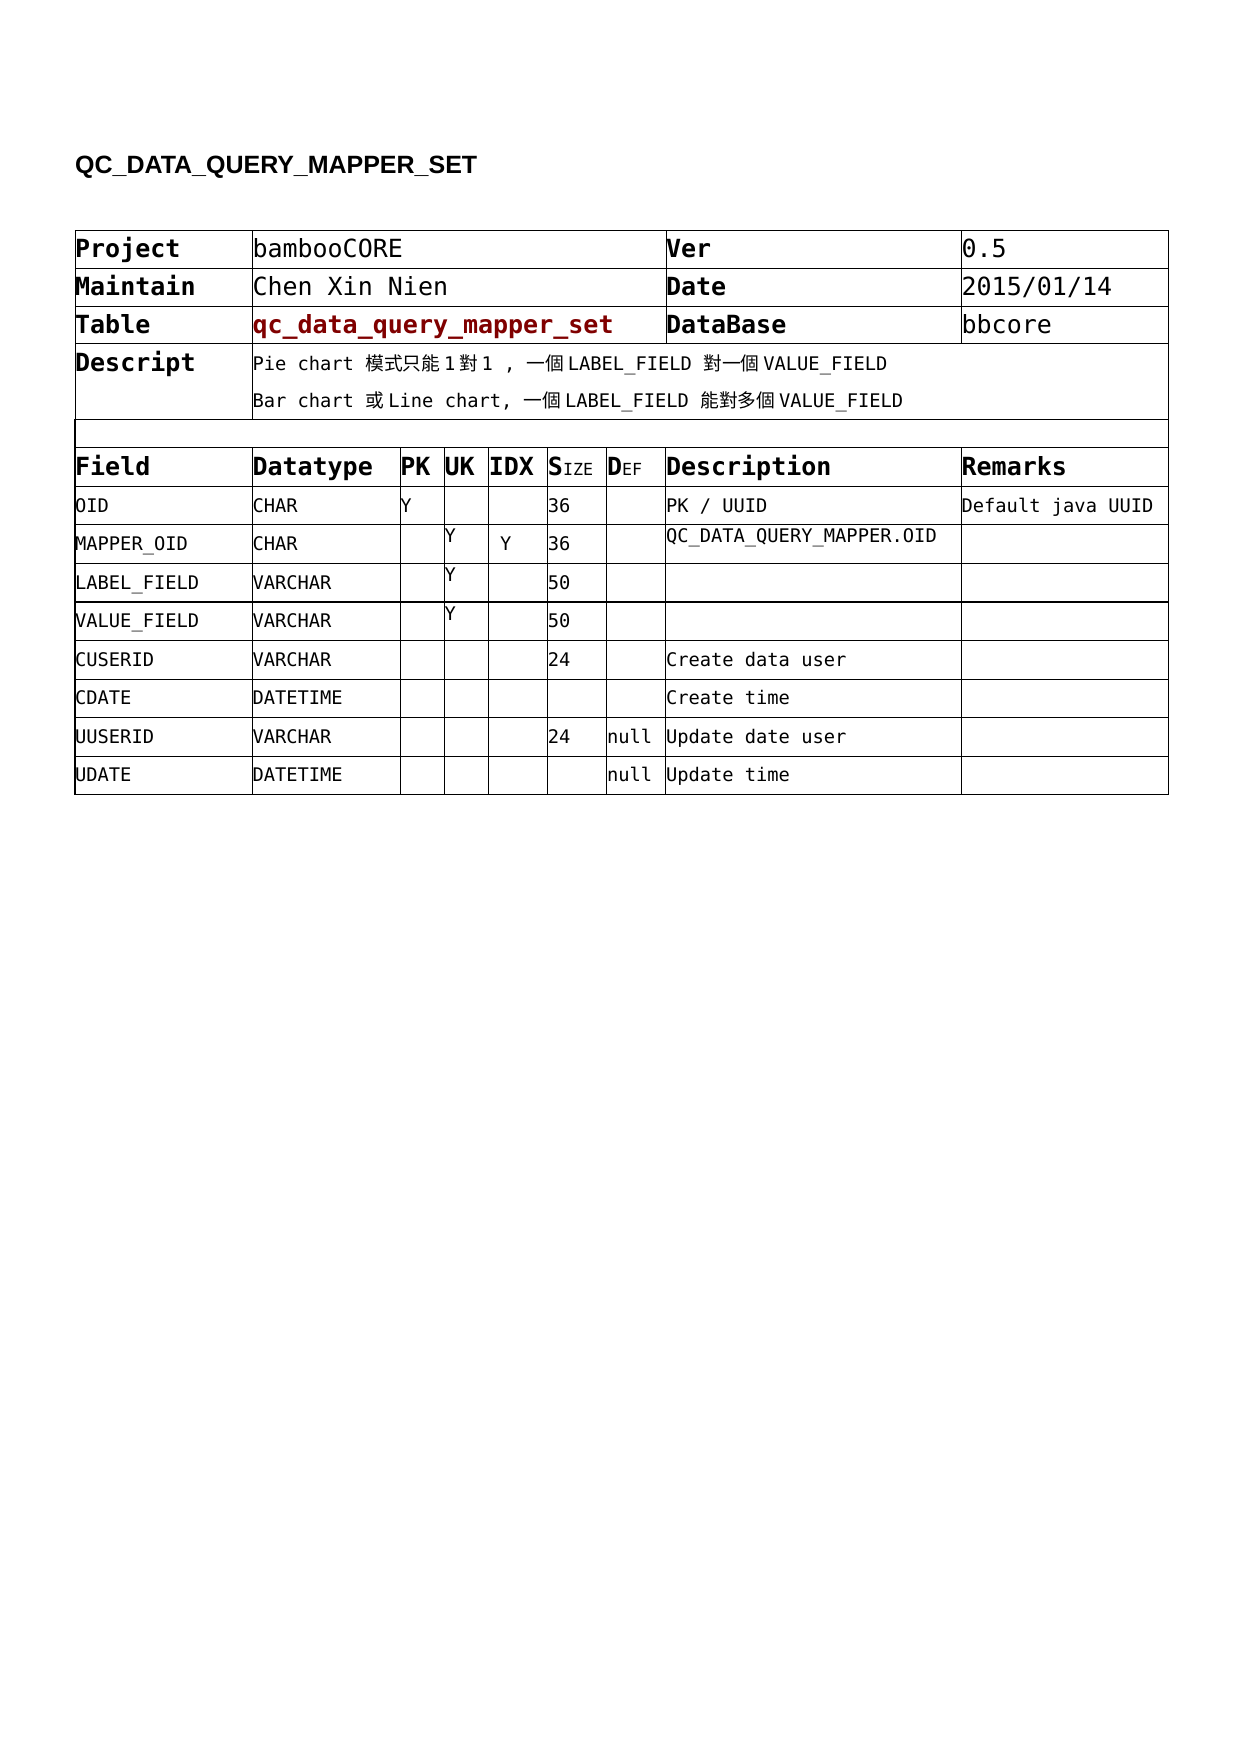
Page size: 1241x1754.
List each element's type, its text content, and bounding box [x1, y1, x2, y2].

table_cell Description [666, 448, 961, 486]
table_cell Create time [666, 680, 961, 717]
table_cell [607, 680, 665, 717]
table_cell IDX [489, 448, 547, 486]
table_cell Chen Xin Nien [253, 269, 666, 306]
table_cell [401, 757, 444, 794]
table_cell [1169, 419, 1181, 447]
table_cell VARCHAR [253, 564, 400, 601]
table_cell 50 [548, 564, 606, 601]
table_cell [1169, 447, 1181, 486]
table_cell Y [445, 564, 488, 601]
table_cell [489, 680, 547, 717]
table_cell Update time [666, 757, 961, 794]
table_cell [607, 564, 665, 601]
table_cell CDATE [76, 680, 252, 717]
table_cell null [607, 718, 665, 756]
subtitle QC_DATA_QUERY_MAPPER_SET [75, 146, 1165, 183]
table_cell [962, 680, 1168, 717]
table_cell [401, 564, 444, 601]
table_cell Date [667, 269, 961, 306]
table_cell DATETIME [253, 680, 400, 717]
table_cell Y [445, 603, 488, 640]
table_cell Descript [76, 344, 252, 418]
table_cell PK / UUID [666, 487, 961, 524]
table_cell [962, 564, 1168, 601]
table_cell 2015/01/14 [962, 269, 1168, 306]
table_cell MAPPER_OID [76, 525, 252, 563]
table_header bambooCORE [253, 231, 666, 268]
table_cell [548, 757, 606, 794]
table_cell DATETIME [253, 757, 400, 794]
table_header [1175, 230, 1181, 268]
table_cell [1169, 717, 1181, 756]
table_cell [445, 718, 488, 756]
table_cell [489, 564, 547, 601]
table_cell Y [445, 525, 488, 563]
table_cell CUSERID [76, 641, 252, 678]
table_cell [1175, 268, 1181, 306]
table_cell 24 [548, 718, 606, 756]
table_cell [962, 603, 1168, 640]
table_cell [445, 680, 488, 717]
table_cell Maintain [76, 269, 252, 306]
table_cell 50 [548, 603, 606, 640]
table_cell LABEL_FIELD [76, 564, 252, 601]
table_cell [607, 525, 665, 563]
table_cell PK [401, 448, 444, 486]
table_cell [548, 680, 606, 717]
table_cell 36 [548, 487, 606, 524]
table_cell [489, 641, 547, 678]
table_cell null [607, 757, 665, 794]
table_cell [1169, 679, 1181, 717]
table_cell 36 [548, 525, 606, 563]
table_cell Create data user [666, 641, 961, 678]
table_cell bbcore [962, 307, 1168, 343]
table_cell qc_data_query_mapper_set [253, 307, 666, 343]
table_cell CHAR [253, 487, 400, 524]
table_cell [962, 525, 1168, 563]
table_cell VARCHAR [253, 603, 400, 640]
table_cell UK [445, 448, 488, 486]
table_cell [1175, 306, 1181, 343]
table_cell DataBase [667, 307, 961, 343]
table_cell UDATE [76, 757, 252, 794]
table_cell [401, 718, 444, 756]
table_cell UUSERID [76, 718, 252, 756]
table_cell [445, 641, 488, 678]
table_cell [607, 641, 665, 678]
table_cell Datatype [253, 448, 400, 486]
table_cell [666, 603, 961, 640]
table_cell QC_DATA_QUERY_MAPPER.OID [666, 525, 961, 563]
table_cell Table [76, 307, 252, 343]
table_cell [666, 564, 961, 601]
table_cell Pie chart 模式只能1對1 , 一個LABEL_FIELD 對一個VALUE_FIELD Bar chart 或 Line chart, 一個LABEL_FIELD 能對多個VALUE_FIELD [253, 344, 1168, 418]
table_cell Default java UUID [962, 487, 1168, 524]
table_cell [607, 487, 665, 524]
table_cell Field [76, 448, 252, 486]
table_cell [401, 680, 444, 717]
table_cell [489, 718, 547, 756]
table_cell [1169, 524, 1181, 563]
table_cell VALUE_FIELD [76, 603, 252, 640]
table_cell VARCHAR [253, 718, 400, 756]
table_cell [1175, 343, 1181, 418]
table_cell [607, 603, 665, 640]
table_cell [1169, 601, 1181, 640]
table_cell [445, 487, 488, 524]
table_cell [489, 757, 547, 794]
table_cell [962, 718, 1168, 756]
table_cell SIZE [548, 448, 606, 486]
table_cell Remarks [962, 448, 1168, 486]
table_cell CHAR [253, 525, 400, 563]
table_cell Update date user [666, 718, 961, 756]
table_cell [489, 603, 547, 640]
table_cell [76, 420, 1168, 447]
table_header Ver [667, 231, 961, 268]
table_cell [1169, 563, 1181, 601]
table_cell [401, 603, 444, 640]
table_cell [445, 757, 488, 794]
table_cell VARCHAR [253, 641, 400, 678]
table_header Project [76, 231, 252, 268]
table_cell 24 [548, 641, 606, 678]
table_cell [401, 641, 444, 678]
table_cell OID [76, 487, 252, 524]
table_cell [1169, 756, 1181, 794]
table_cell [1169, 486, 1181, 524]
table_cell [401, 525, 444, 563]
table_cell [489, 487, 547, 524]
table_cell DEF [607, 448, 665, 486]
table_cell [962, 641, 1168, 678]
table_header 0.5 [962, 231, 1168, 268]
table_cell [1169, 640, 1181, 678]
table_cell [962, 757, 1168, 794]
table_cell Y [401, 487, 444, 524]
table_cell Y [489, 525, 547, 563]
